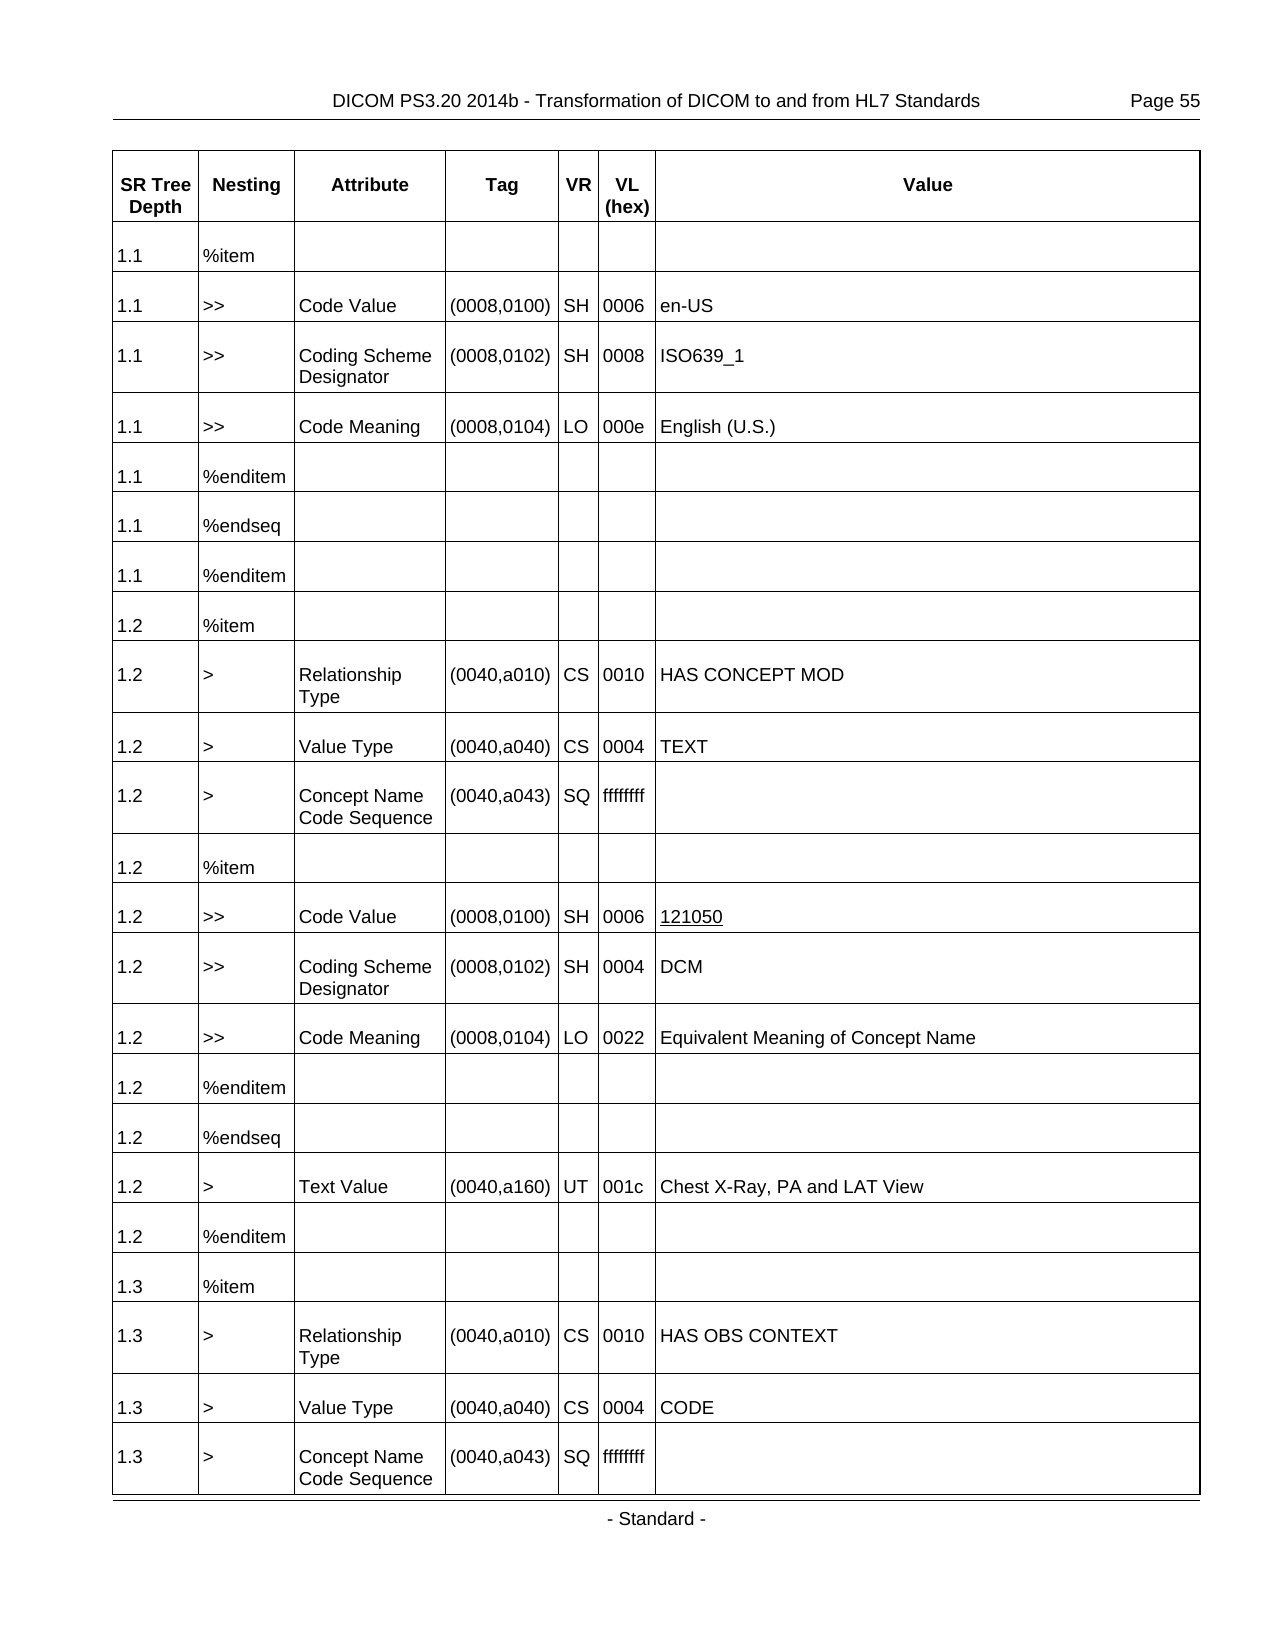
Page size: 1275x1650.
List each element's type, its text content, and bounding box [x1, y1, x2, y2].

table_cell 1.3 [113, 1374, 198, 1422]
table_cell 0006 [599, 272, 655, 321]
table_cell [656, 222, 1199, 271]
table_cell [656, 1203, 1199, 1252]
table_cell [559, 1104, 598, 1152]
table_cell >> [199, 933, 294, 1003]
table_cell [599, 443, 655, 491]
table_cell 1.2 [113, 641, 198, 712]
table_cell [656, 1104, 1199, 1152]
table_cell [446, 222, 558, 271]
table_cell >> [199, 1004, 294, 1053]
table_cell 001c [599, 1153, 655, 1202]
table_cell 1.2 [113, 1104, 198, 1152]
table_header Nesting [199, 151, 294, 221]
table_cell [559, 443, 598, 491]
table_cell [656, 542, 1199, 591]
table_cell (0040,a043) [446, 762, 558, 832]
table_cell [656, 592, 1199, 640]
table_cell [599, 834, 655, 882]
table_cell [656, 834, 1199, 882]
table_cell Concept Name Code Sequence [295, 1423, 445, 1493]
table_cell Value Type [295, 1374, 445, 1422]
table_cell >> [199, 272, 294, 321]
table_cell 1.2 [113, 713, 198, 761]
table_cell Code Meaning [295, 393, 445, 442]
table_cell %item [199, 834, 294, 882]
table_cell >> [199, 883, 294, 932]
table_cell CS [559, 1374, 598, 1422]
table_cell [446, 1054, 558, 1102]
table_cell DCM [656, 933, 1199, 1003]
table_cell 121050 [656, 883, 1199, 932]
table_cell 1.2 [113, 762, 198, 832]
table_cell %item [199, 1253, 294, 1301]
table_cell [446, 1253, 558, 1301]
table_cell [599, 592, 655, 640]
table_cell (0008,0100) [446, 883, 558, 932]
table_cell %enditem [199, 1203, 294, 1252]
table_cell 0010 [599, 1302, 655, 1372]
table_cell (0040,a010) [446, 1302, 558, 1372]
table_cell Relationship Type [295, 641, 445, 712]
table_cell (0040,a010) [446, 641, 558, 712]
table_cell 0010 [599, 641, 655, 712]
table_cell (0008,0104) [446, 393, 558, 442]
table_cell [559, 542, 598, 591]
table_cell [656, 492, 1199, 541]
table_cell 1.3 [113, 1302, 198, 1372]
table_cell 1.1 [113, 272, 198, 321]
table_cell [656, 1054, 1199, 1102]
table_cell UT [559, 1153, 598, 1202]
table_cell [295, 834, 445, 882]
table_cell 1.1 [113, 542, 198, 591]
table_cell %item [199, 592, 294, 640]
table_cell CODE [656, 1374, 1199, 1422]
table_cell %endseq [199, 1104, 294, 1152]
table_cell Chest X-Ray, PA and LAT View [656, 1153, 1199, 1202]
table_cell [599, 222, 655, 271]
table_cell 1.2 [113, 883, 198, 932]
table_cell [599, 492, 655, 541]
table_cell SH [559, 883, 598, 932]
table_cell (0040,a040) [446, 713, 558, 761]
table_cell [599, 1054, 655, 1102]
table_cell (0040,a043) [446, 1423, 558, 1493]
table_cell SH [559, 933, 598, 1003]
table_cell [656, 1253, 1199, 1301]
table_cell [295, 592, 445, 640]
table_cell Text Value [295, 1153, 445, 1202]
table_cell Value Type [295, 713, 445, 761]
table_cell [446, 834, 558, 882]
table_cell 1.1 [113, 222, 198, 271]
table_cell CS [559, 641, 598, 712]
table_cell [599, 542, 655, 591]
table_cell 0004 [599, 933, 655, 1003]
table_cell (0008,0102) [446, 933, 558, 1003]
table_cell LO [559, 393, 598, 442]
table_cell 1.3 [113, 1423, 198, 1493]
table_cell [559, 1253, 598, 1301]
table_cell [295, 1253, 445, 1301]
table_cell > [199, 1374, 294, 1422]
table_cell > [199, 762, 294, 832]
table_cell Coding Scheme Designator [295, 322, 445, 392]
table_cell 0008 [599, 322, 655, 392]
table_cell 1.1 [113, 393, 198, 442]
table_cell 1.1 [113, 322, 198, 392]
table_cell %endseq [199, 492, 294, 541]
table_cell (0008,0104) [446, 1004, 558, 1053]
table_cell [446, 542, 558, 591]
table_cell Concept Name Code Sequence [295, 762, 445, 832]
table_cell [295, 1203, 445, 1252]
table_cell [559, 1054, 598, 1102]
table_cell SH [559, 322, 598, 392]
table_header SR Tree Depth [113, 151, 198, 221]
table_cell SQ [559, 1423, 598, 1493]
table_cell 1.1 [113, 443, 198, 491]
table_cell [599, 1104, 655, 1152]
table_cell [559, 1203, 598, 1252]
table_cell SH [559, 272, 598, 321]
table_cell [295, 542, 445, 591]
table_header VL (hex) [599, 151, 655, 221]
table_cell 1.2 [113, 1203, 198, 1252]
table_cell > [199, 1302, 294, 1372]
table_cell %item [199, 222, 294, 271]
table_cell Code Value [295, 883, 445, 932]
table_cell ISO639_1 [656, 322, 1199, 392]
table_cell English (U.S.) [656, 393, 1199, 442]
table_cell > [199, 713, 294, 761]
table_cell %enditem [199, 1054, 294, 1102]
table_cell Equivalent Meaning of Concept Name [656, 1004, 1199, 1053]
table_cell CS [559, 713, 598, 761]
table_cell [559, 592, 598, 640]
table_cell [559, 222, 598, 271]
table_cell >> [199, 393, 294, 442]
table_cell Relationship Type [295, 1302, 445, 1372]
table_header VR [559, 151, 598, 221]
table_cell TEXT [656, 713, 1199, 761]
table_header Tag [446, 151, 558, 221]
table_cell 1.2 [113, 1004, 198, 1053]
table_cell 0022 [599, 1004, 655, 1053]
table_cell [656, 443, 1199, 491]
table_header Value [656, 151, 1199, 221]
table_cell [599, 1203, 655, 1252]
table_cell [295, 492, 445, 541]
table_cell en-US [656, 272, 1199, 321]
table_cell Code Value [295, 272, 445, 321]
table_cell ffffffff [599, 1423, 655, 1493]
table_cell [446, 443, 558, 491]
table_cell [656, 1423, 1199, 1493]
table_cell 1.2 [113, 1054, 198, 1102]
table_cell > [199, 1423, 294, 1493]
table_cell (0040,a160) [446, 1153, 558, 1202]
table_cell Code Meaning [295, 1004, 445, 1053]
table_cell 1.2 [113, 592, 198, 640]
table_cell (0008,0100) [446, 272, 558, 321]
table_cell 1.2 [113, 1153, 198, 1202]
table_cell (0040,a040) [446, 1374, 558, 1422]
table_cell > [199, 641, 294, 712]
table_cell 0004 [599, 1374, 655, 1422]
table_cell [295, 222, 445, 271]
table_cell 1.2 [113, 834, 198, 882]
table_cell [559, 492, 598, 541]
table_cell [295, 443, 445, 491]
table_cell >> [199, 322, 294, 392]
table_cell %enditem [199, 542, 294, 591]
table_cell LO [559, 1004, 598, 1053]
table_cell ffffffff [599, 762, 655, 832]
table_cell [599, 1253, 655, 1301]
table_cell [295, 1054, 445, 1102]
table_cell HAS OBS CONTEXT [656, 1302, 1199, 1372]
table_cell SQ [559, 762, 598, 832]
table_cell (0008,0102) [446, 322, 558, 392]
table_cell 1.1 [113, 492, 198, 541]
table_cell [656, 762, 1199, 832]
table_cell %enditem [199, 443, 294, 491]
table_cell 000e [599, 393, 655, 442]
table_cell [446, 492, 558, 541]
table_cell 0006 [599, 883, 655, 932]
table_cell [446, 592, 558, 640]
table_cell [446, 1104, 558, 1152]
table_header Attribute [295, 151, 445, 221]
table_cell Coding Scheme Designator [295, 933, 445, 1003]
table_cell HAS CONCEPT MOD [656, 641, 1199, 712]
table_cell [295, 1104, 445, 1152]
table_cell 0004 [599, 713, 655, 761]
table_cell CS [559, 1302, 598, 1372]
table_cell > [199, 1153, 294, 1202]
table_cell 1.3 [113, 1253, 198, 1301]
table_cell [559, 834, 598, 882]
table_cell 1.2 [113, 933, 198, 1003]
table_cell [446, 1203, 558, 1252]
